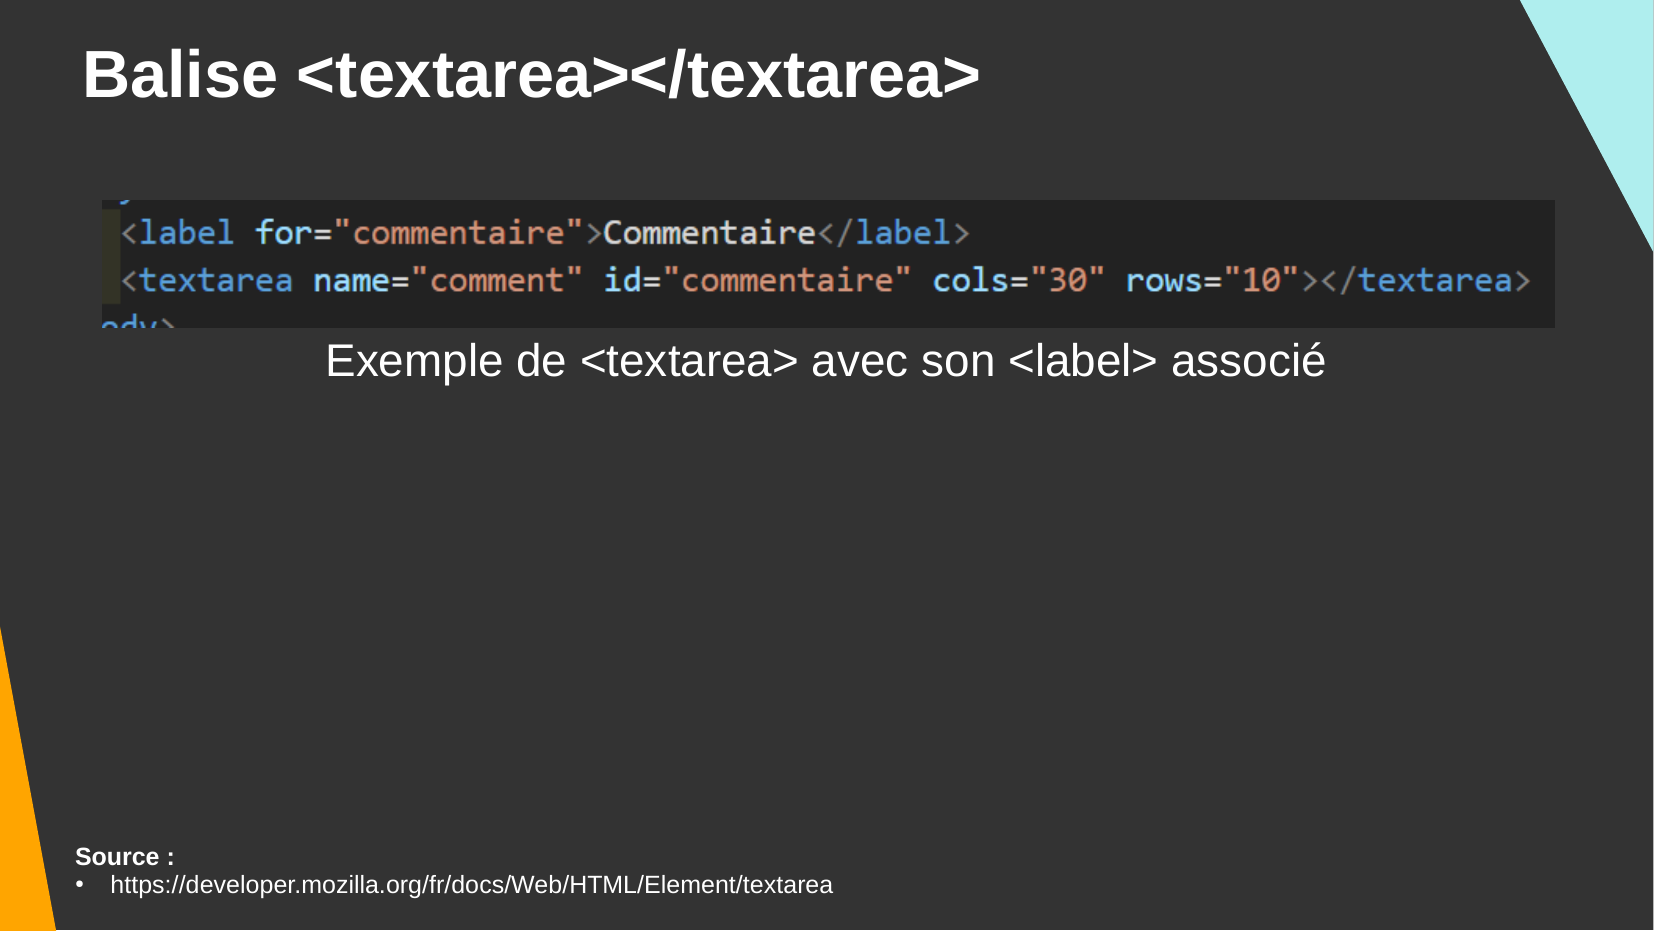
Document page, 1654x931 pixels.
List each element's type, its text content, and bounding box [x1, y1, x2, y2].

title Balise <textarea></textarea> [82, 37, 1571, 114]
text_box Source : https://developer.mozilla.org/fr/docs/Web/HTML/Element/textarea [60, 835, 1546, 907]
text_box [0, 626, 57, 931]
picture [102, 200, 1555, 328]
title Exemple de <textarea> avec son <label> associé [126, 334, 1527, 438]
text_box [1519, 0, 1654, 254]
